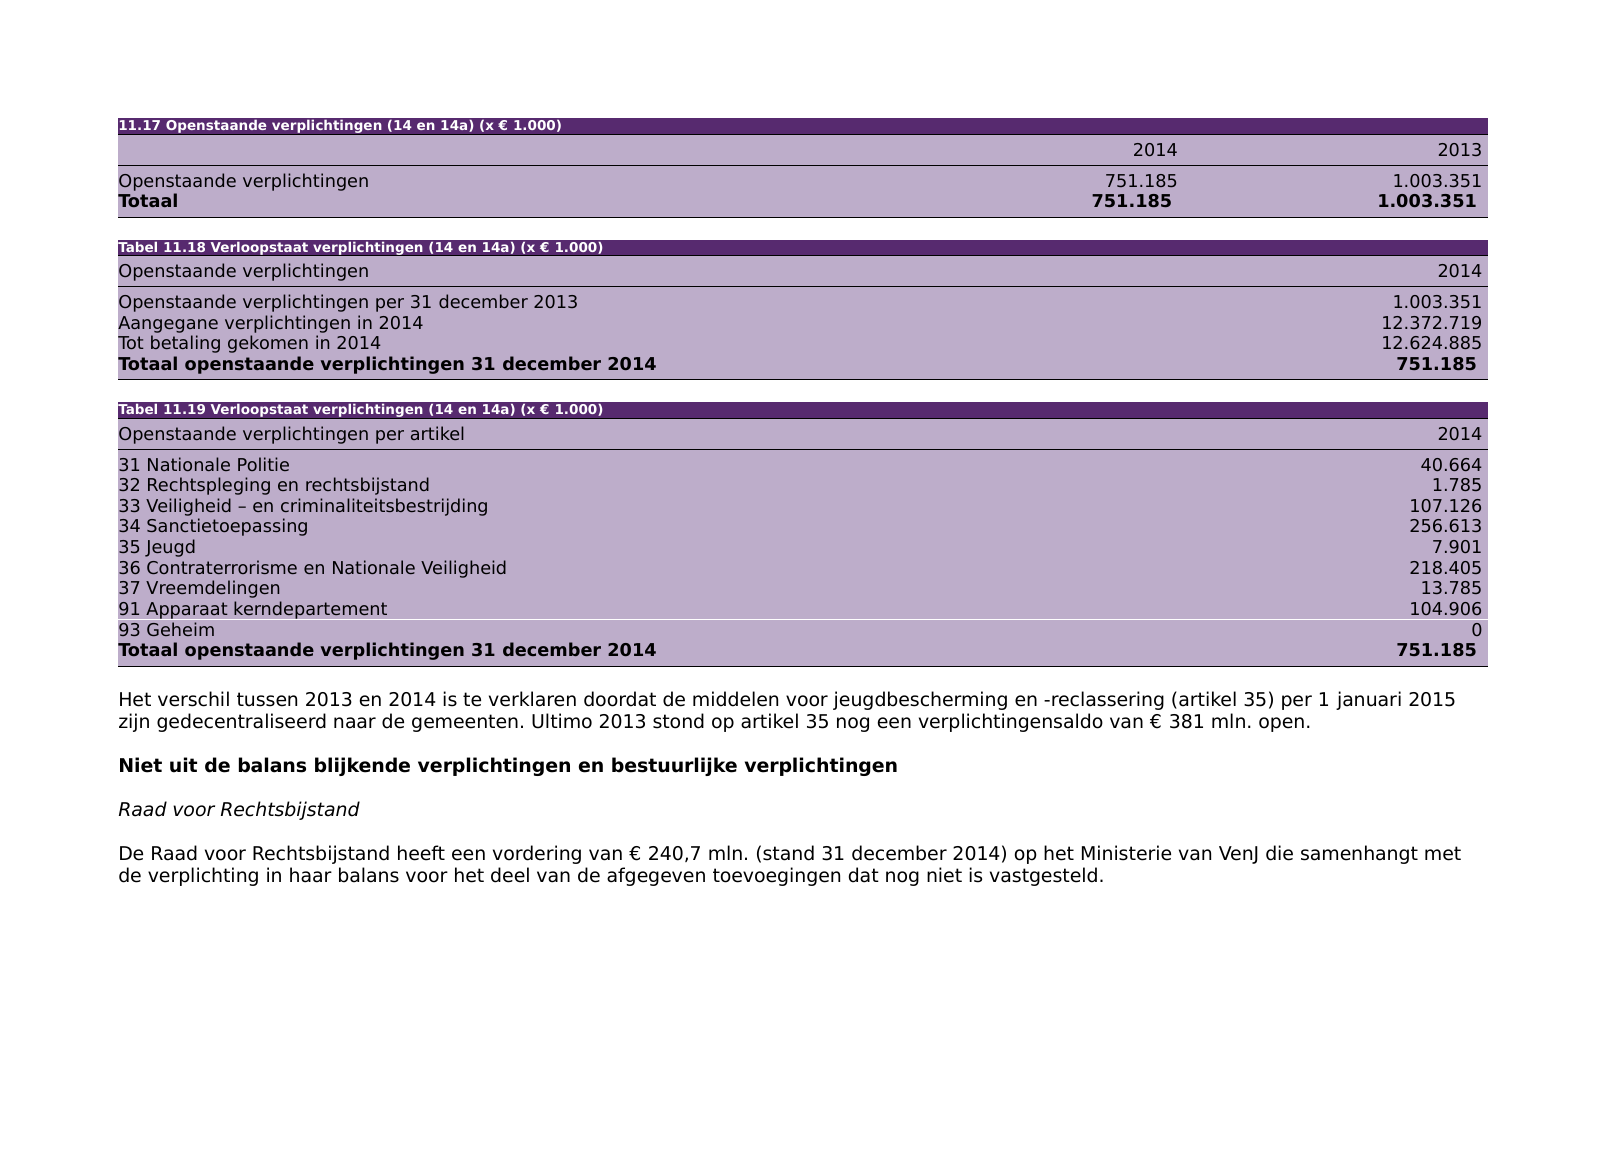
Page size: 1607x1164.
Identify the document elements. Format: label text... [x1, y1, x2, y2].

table_header Tabel 11.19 Verloopstaat verplichtingen (14 en 14a) (x € 1.000) [118, 402, 1488, 418]
text Het verschil tussen 2013 en 2014 is te verklaren doordat de middelen voor jeugdbescherming en -reclassering (artikel 35) per 1 januari 2015 zijn gedecentraliseerd naar de gemeenten. Ultimo 2013 stond op artikel 35 nog een verplichtingensaldo van € 381 mln. open. [118, 689, 1488, 733]
table_cell Totaal [118, 191, 879, 217]
table_cell Totaal openstaande verplichtingen 31 december 2014 [118, 640, 1184, 666]
table_cell 32 Rechtspleging en rechtsbijstand [118, 475, 1184, 496]
table_cell 751.185 [879, 166, 1184, 191]
table_cell 34 Sanctietoepassing [118, 516, 1184, 537]
table_cell 107.126 [1184, 496, 1488, 516]
table_cell 2014 [879, 135, 1184, 165]
table_cell 751.185 [1184, 354, 1488, 379]
table_cell Openstaande verplichtingen [118, 166, 879, 191]
table_cell 1.003.351 [1184, 287, 1488, 313]
table_header 11.17 Openstaande verplichtingen (14 en 14a) (x € 1.000) [118, 118, 1488, 134]
table_cell Tot betaling gekomen in 2014 [118, 333, 1184, 354]
table_cell Openstaande verplichtingen [118, 256, 1184, 286]
table_cell 1.785 [1184, 475, 1488, 496]
table_cell 40.664 [1184, 450, 1488, 475]
table_cell 751.185 [879, 191, 1184, 217]
table_cell 218.405 [1184, 558, 1488, 578]
table_cell 1.003.351 [1184, 166, 1488, 191]
table_cell Aangegane verplichtingen in 2014 [118, 313, 1184, 333]
table_cell 2014 [1184, 256, 1488, 286]
table_cell 33 Veiligheid – en criminaliteitsbestrijding [118, 496, 1184, 516]
table_cell 35 Jeugd [118, 537, 1184, 558]
text De Raad voor Rechtsbijstand heeft een vordering van € 240,7 mln. (stand 31 december 2014) op het Ministerie van VenJ die samenhangt met de verplichting in haar balans voor het deel van de afgegeven toevoegingen dat nog niet is vastgesteld. [118, 843, 1488, 887]
table_cell 37 Vreemdelingen [118, 578, 1184, 599]
table_header Tabel 11.18 Verloopstaat verplichtingen (14 en 14a) (x € 1.000) [118, 240, 1488, 255]
table_cell 12.372.719 [1184, 313, 1488, 333]
table_cell 13.785 [1184, 578, 1488, 599]
table_cell 36 Contraterrorisme en Nationale Veiligheid [118, 558, 1184, 578]
table_cell 256.613 [1184, 516, 1488, 537]
table_cell [118, 135, 879, 165]
table_cell 0 [1184, 620, 1488, 640]
table_cell 751.185 [1184, 640, 1488, 666]
subtitle Niet uit de balans blijkende verplichtingen en bestuurlijke verplichtingen [118, 755, 1488, 777]
table_cell 2014 [1184, 419, 1488, 449]
table_cell 31 Nationale Politie [118, 450, 1184, 475]
table_cell 12.624.885 [1184, 333, 1488, 354]
table_cell 2013 [1184, 135, 1488, 165]
table_cell Totaal openstaande verplichtingen 31 december 2014 [118, 354, 1184, 379]
subtitle Raad voor Rechtsbijstand [118, 799, 1488, 821]
table_cell 91 Apparaat kerndepartement [118, 599, 1184, 619]
table_cell Openstaande verplichtingen per 31 december 2013 [118, 287, 1184, 313]
table_cell 1.003.351 [1184, 191, 1488, 217]
table_cell 7.901 [1184, 537, 1488, 558]
table_cell 93 Geheim [118, 620, 1184, 640]
table_cell 104.906 [1184, 599, 1488, 619]
table_cell Openstaande verplichtingen per artikel [118, 419, 1184, 449]
